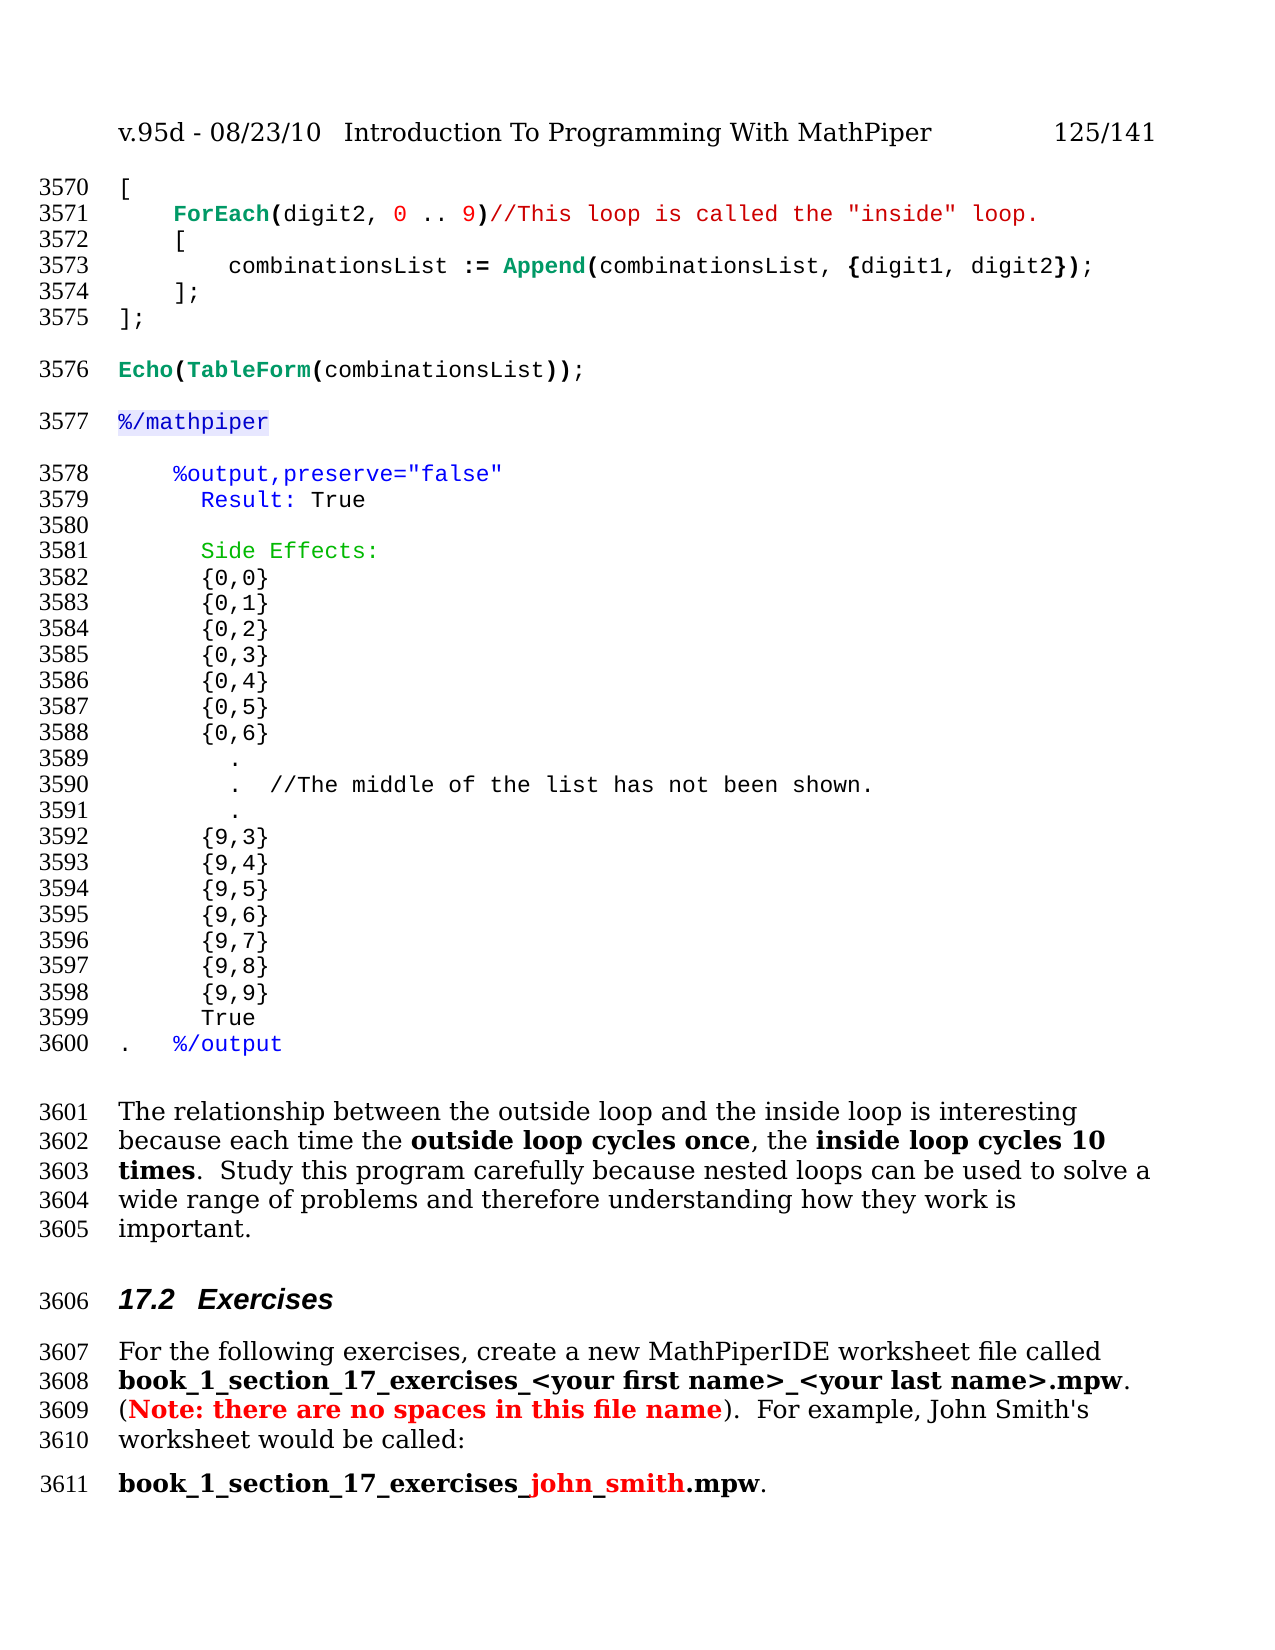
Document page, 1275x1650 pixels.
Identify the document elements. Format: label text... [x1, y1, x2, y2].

text {9,6} [118, 903, 1157, 929]
text . [118, 799, 1157, 825]
text Echo(TableForm(combinationsList)); [118, 358, 1157, 384]
subtitle Exercises [118, 1282, 1157, 1316]
text ForEach(digit2, 0 .. 9)//This loop is called the "inside" loop. [118, 203, 1157, 229]
text {0,4} [118, 669, 1157, 696]
text {9,3} [118, 825, 1157, 851]
text {9,9} [118, 981, 1157, 1007]
text {0,2} [118, 618, 1157, 644]
text {0,3} [118, 644, 1157, 669]
text ]; [118, 306, 1157, 332]
text {9,7} [118, 929, 1157, 955]
text [ [118, 229, 1157, 254]
text For the following exercises, create a new MathPiperIDE worksheet file called book_1_section_17_exercises_<your first name>_<your last name>.mpw. (Note: there are no spaces in this file name). For example, John Smith's worksheet would be called: [118, 1337, 1157, 1454]
text ]; [118, 281, 1157, 306]
text Side Effects: [118, 540, 1157, 566]
text Result: True [118, 488, 1157, 514]
text book_1_section_17_exercises_john_smith.mpw. [118, 1469, 1157, 1498]
text %/mathpiper [118, 410, 1157, 436]
text The relationship between the outside loop and the inside loop is interesting because each time the outside loop cycles once, the inside loop cycles 10 times. Study this program carefully because nested loops can be used to solve a wide range of problems and therefore understanding how they work is important. [118, 1097, 1157, 1243]
text . %/output [118, 1033, 1157, 1059]
text True [118, 1007, 1157, 1033]
text . [118, 747, 1157, 773]
text %output,preserve="false" [118, 462, 1157, 488]
text {0,0} [118, 566, 1157, 592]
text {9,5} [118, 877, 1157, 903]
text {0,1} [118, 592, 1157, 618]
text {9,4} [118, 851, 1157, 877]
text combinationsList := Append(combinationsList, {digit1, digit2}); [118, 254, 1157, 281]
text {9,8} [118, 955, 1157, 981]
text . //The middle of the list has not been shown. [118, 773, 1157, 799]
text {0,6} [118, 721, 1157, 747]
text {0,5} [118, 696, 1157, 721]
text [ [118, 177, 1157, 203]
